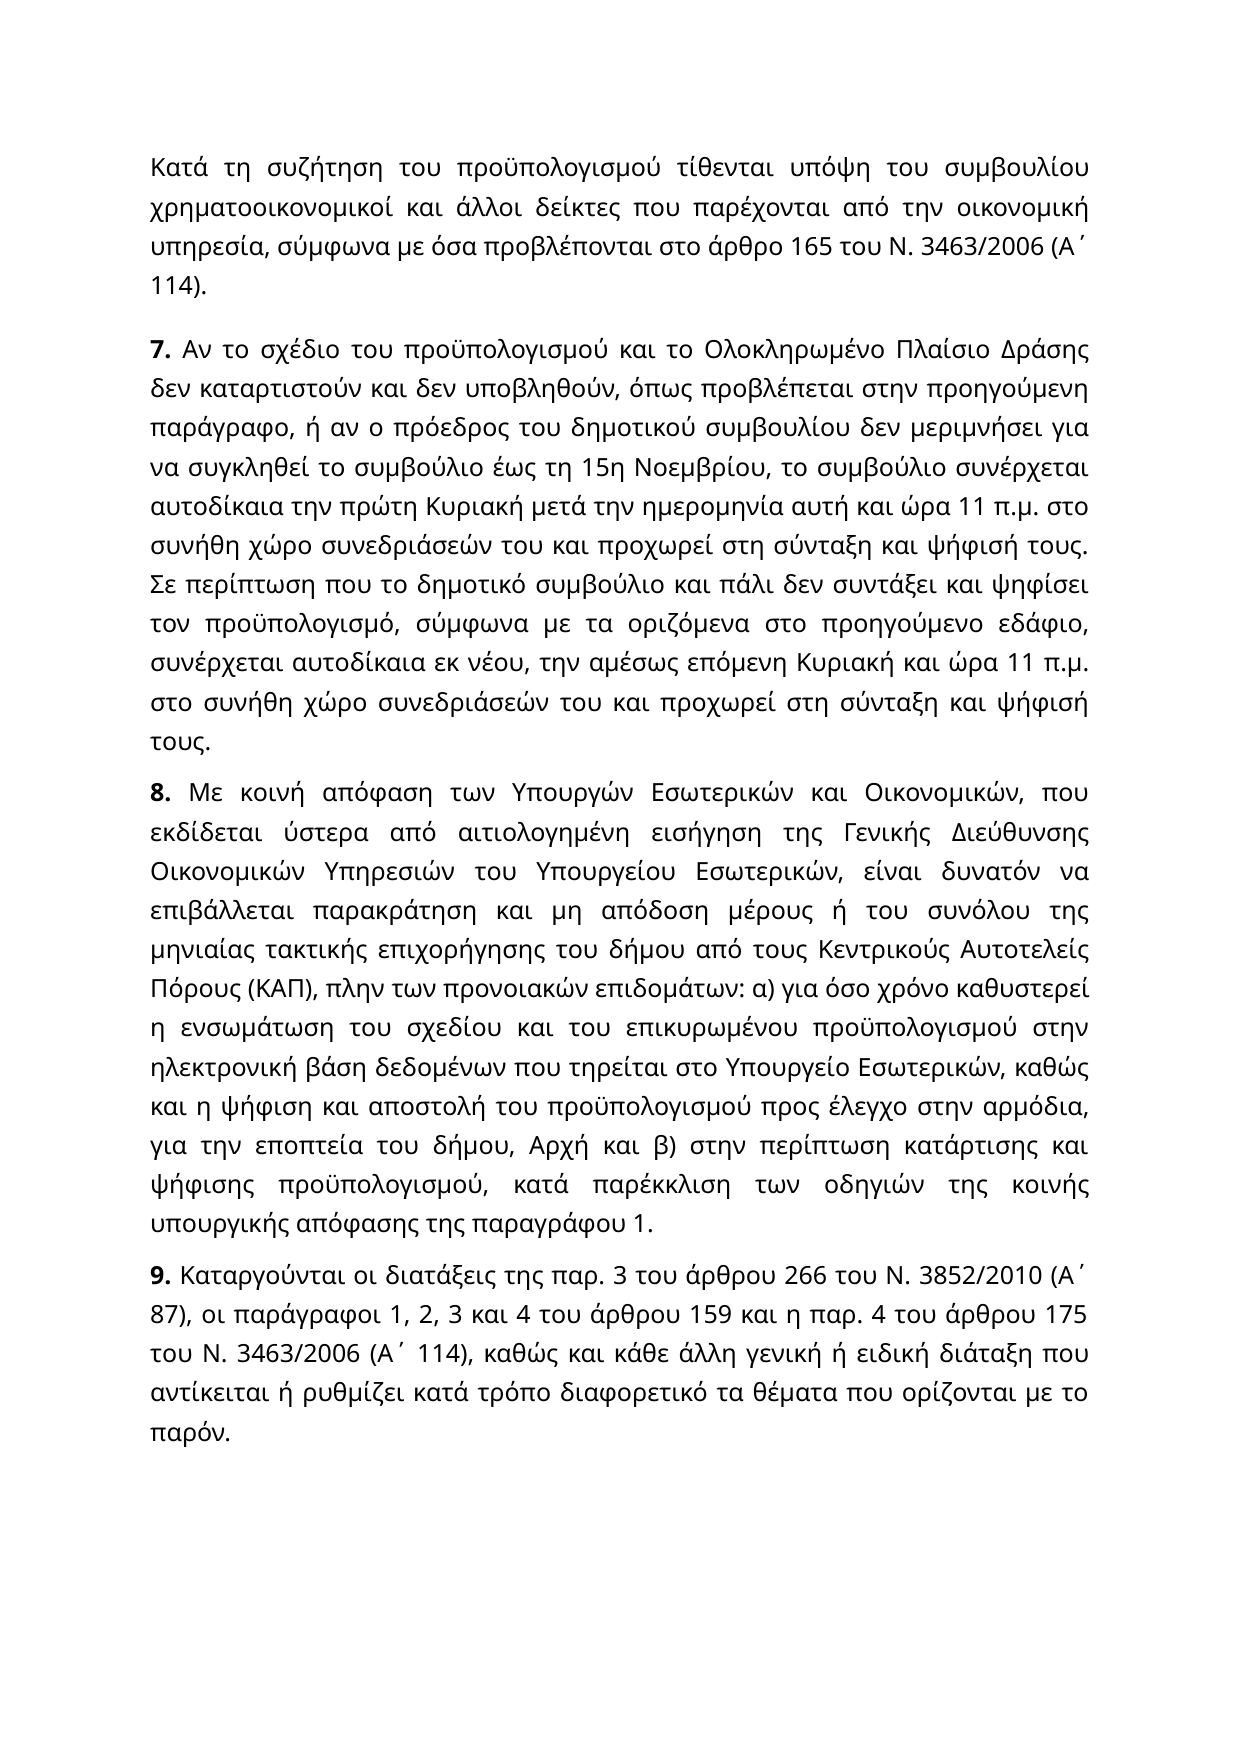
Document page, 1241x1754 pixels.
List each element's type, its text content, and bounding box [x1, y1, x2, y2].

text Κατά τη συζήτηση του προϋπολογισμού τίθενται υπόψη του συμβουλίου χρηματοοικονομικοί και άλλοι δείκτες που παρέχονται από την οικονομική υπηρεσία, σύμφωνα με όσα προβλέπονται στο άρθρο 165 του Ν. 3463/2006 (Α΄ 114). [150, 150, 1090, 302]
text 8. Με κοινή απόφαση των Υπουργών Εσωτερικών και Οικονομικών, που εκδίδεται ύστερα από αιτιολογημένη εισήγηση της Γενικής Διεύθυνσης Οικονομικών Υπηρεσιών του Υπουργείου Εσωτερικών, είναι δυνατόν να επιβάλλεται παρακράτηση και μη απόδοση μέρους ή του συνόλου της μηνιαίας τακτικής επιχορήγησης του δήμου από τους Κεντρικούς Αυτοτελείς Πόρους (ΚΑΠ), πλην των προνοιακών επιδομάτων: α) για όσο χρόνο καθυστερεί η ενσωμάτωση του σχεδίου και του επικυρωμένου προϋπολογισμού στην ηλεκτρονική βάση δεδομένων που τηρείται στο Υπουργείο Εσωτερικών, καθώς και η ψήφιση και αποστολή του προϋπολογισμού προς έλεγχο στην αρμόδια, για την εποπτεία του δήμου, Αρχή και β) στην περίπτωση κατάρτισης και ψήφισης προϋπολογισμού, κατά παρέκκλιση των οδηγιών της κοινής υπουργικής απόφασης της παραγράφου 1. [150, 775, 1090, 1240]
text 7. Αν το σχέδιο του προϋπολογισμού και το Ολοκληρωμένο Πλαίσιο Δράσης δεν καταρτιστούν και δεν υποβληθούν, όπως προβλέπεται στην προηγούμενη παράγραφο, ή αν ο πρόεδρος του δημοτικού συμβουλίου δεν μεριμνήσει για να συγκληθεί το συμβούλιο έως τη 15η Νοεμβρίου, το συμβούλιο συνέρχεται αυτοδίκαια την πρώτη Κυριακή μετά την ημερομηνία αυτή και ώρα 11 π.μ. στο συνήθη χώρο συνεδριάσεών του και προχωρεί στη σύνταξη και ψήφισή τους. Σε περίπτωση που το δημοτικό συμβούλιο και πάλι δεν συντάξει και ψηφίσει τον προϋπολογισμό, σύμφωνα με τα οριζόμενα στο προηγούμενο εδάφιο, συνέρχεται αυτοδίκαια εκ νέου, την αμέσως επόμενη Κυριακή και ώρα 11 π.μ. στο συνήθη χώρο συνεδριάσεών του και προχωρεί στη σύνταξη και ψήφισή τους. [150, 332, 1090, 757]
text 9. Καταργούνται οι διατάξεις της παρ. 3 του άρθρου 266 του Ν. 3852/2010 (Α΄ 87), οι παράγραφοι 1, 2, 3 και 4 του άρθρου 159 και η παρ. 4 του άρθρου 175 του Ν. 3463/2006 (Α΄ 114), καθώς και κάθε άλλη γενική ή ειδική διάταξη που αντίκειται ή ρυθμίζει κατά τρόπο διαφορετικό τα θέματα που ορίζονται με το παρόν. [150, 1257, 1090, 1448]
